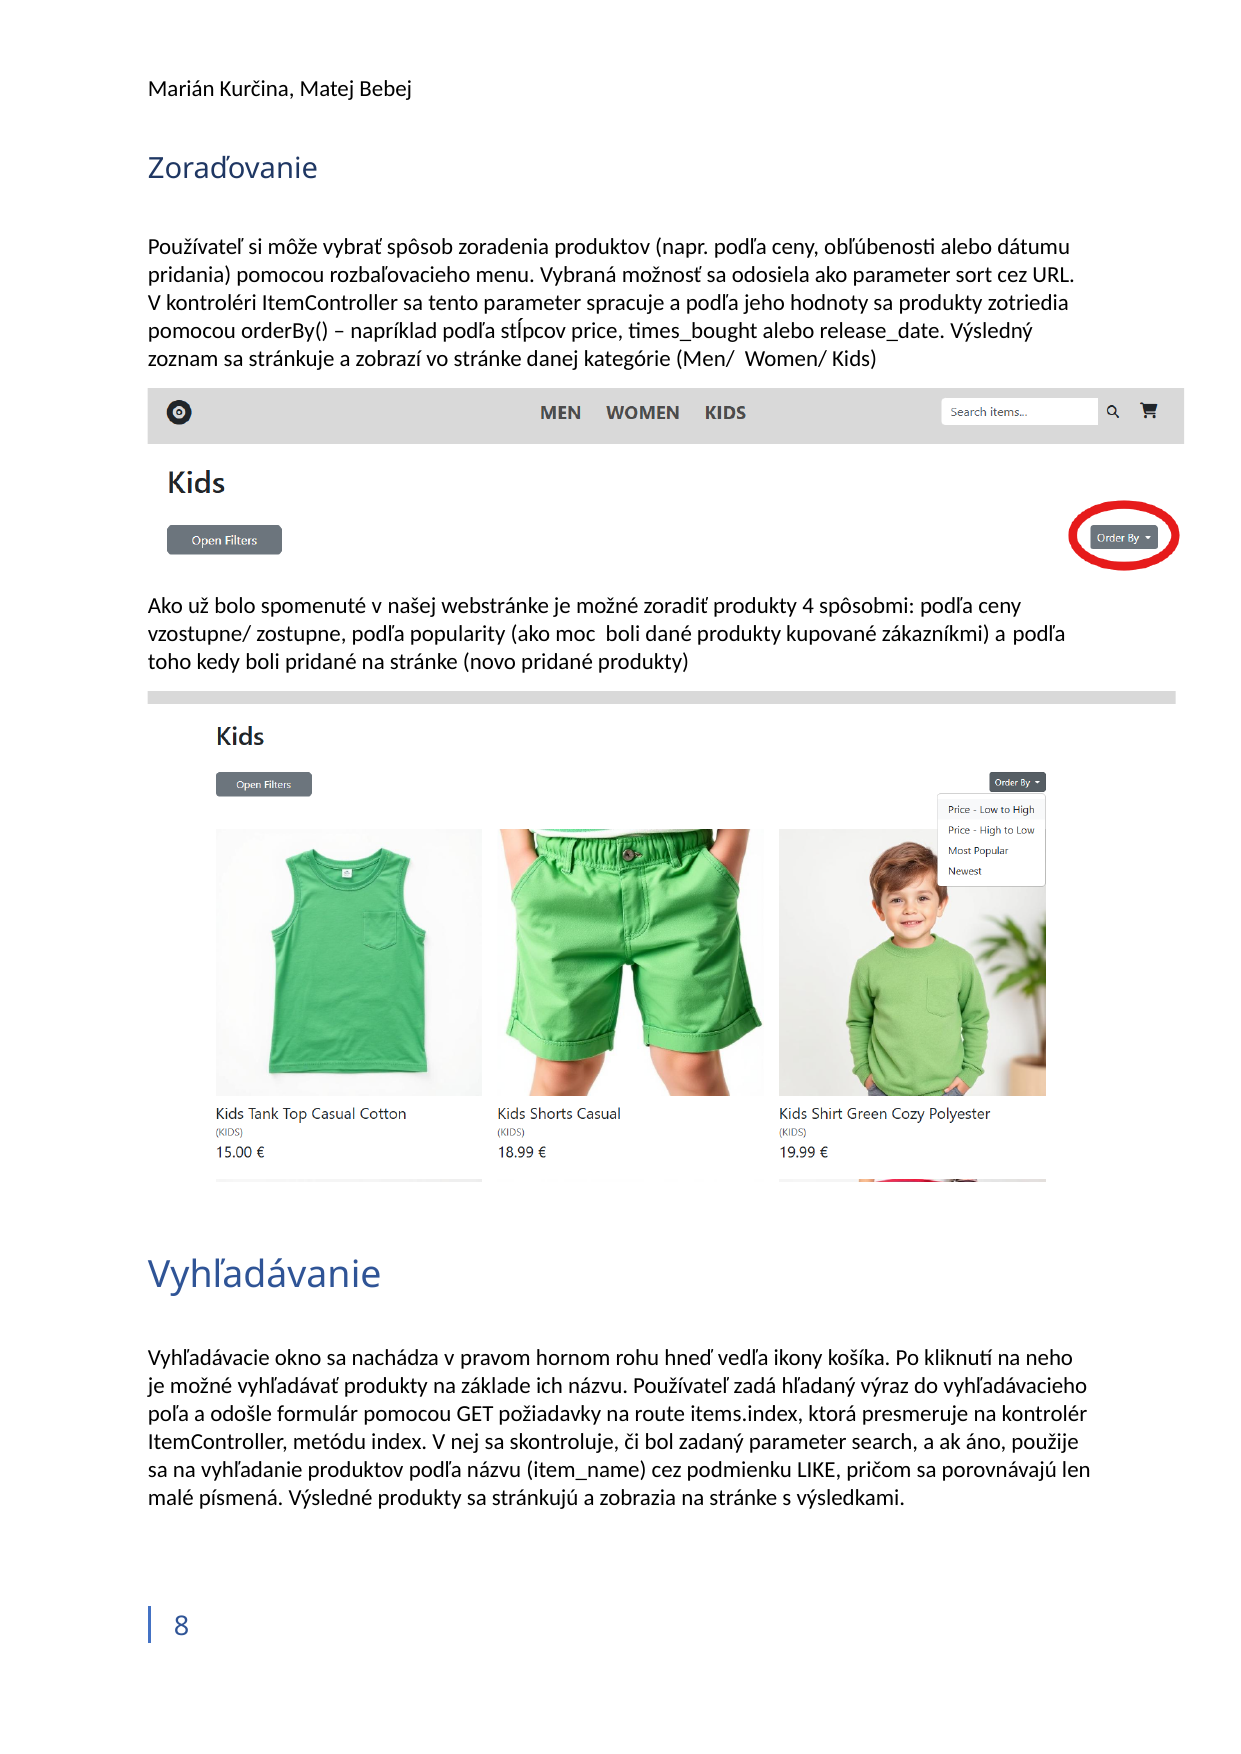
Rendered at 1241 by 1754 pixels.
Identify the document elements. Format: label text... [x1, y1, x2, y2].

text Vyhľadávacie okno sa nachádza v pravom hornom rohu hneď vedľa ikony košíka. Po kliknutí na neho je možné vyhľadávať produkty na základe ich názvu. Používateľ zadá hľadaný výraz do vyhľadávacieho poľa a odošle formulár pomocou GET požiadavky na route items.index, ktorá presmeruje na kontrolér ItemController, metódu index. V nej sa skontroluje, či bol zadaný parameter search, a ak áno, použije sa na vyhľadanie produktov podľa názvu (item_name) cez podmienku LIKE, pričom sa porovnávajú len malé písmená. Výsledné produkty sa stránkujú a zobrazia na stránke s výsledkami. [148, 1343, 1093, 1511]
text Ako už bolo spomenuté v našej webstránke je možné zoradiť produkty 4 spôsobmi: podľa ceny vzostupne/ zostupne, podľa popularity (ako moc boli dané produkty kupované zákazníkmi) a podľa toho kedy boli pridané na stránke (novo pridané produkty) [148, 591, 1093, 675]
subtitle Zoraďovanie [148, 148, 1093, 187]
subtitle Vyhľadávanie [148, 1247, 1093, 1298]
text Používateľ si môže vybrať spôsob zoradenia produktov (napr. podľa ceny, obľúbenosti alebo dátumu pridania) pomocou rozbaľovacieho menu. Vybraná možnosť sa odosiela ako parameter sort cez URL. V kontroléri ItemController sa tento parameter spracuje a podľa jeho hodnoty sa produkty zotriedia pomocou orderBy() – napríklad podľa stĺpcov price, times_bought alebo release_date. Výsledný zoznam sa stránkuje a zobrazí vo stránke danej kategórie (Men/ Women/ Kids) [148, 232, 1093, 372]
